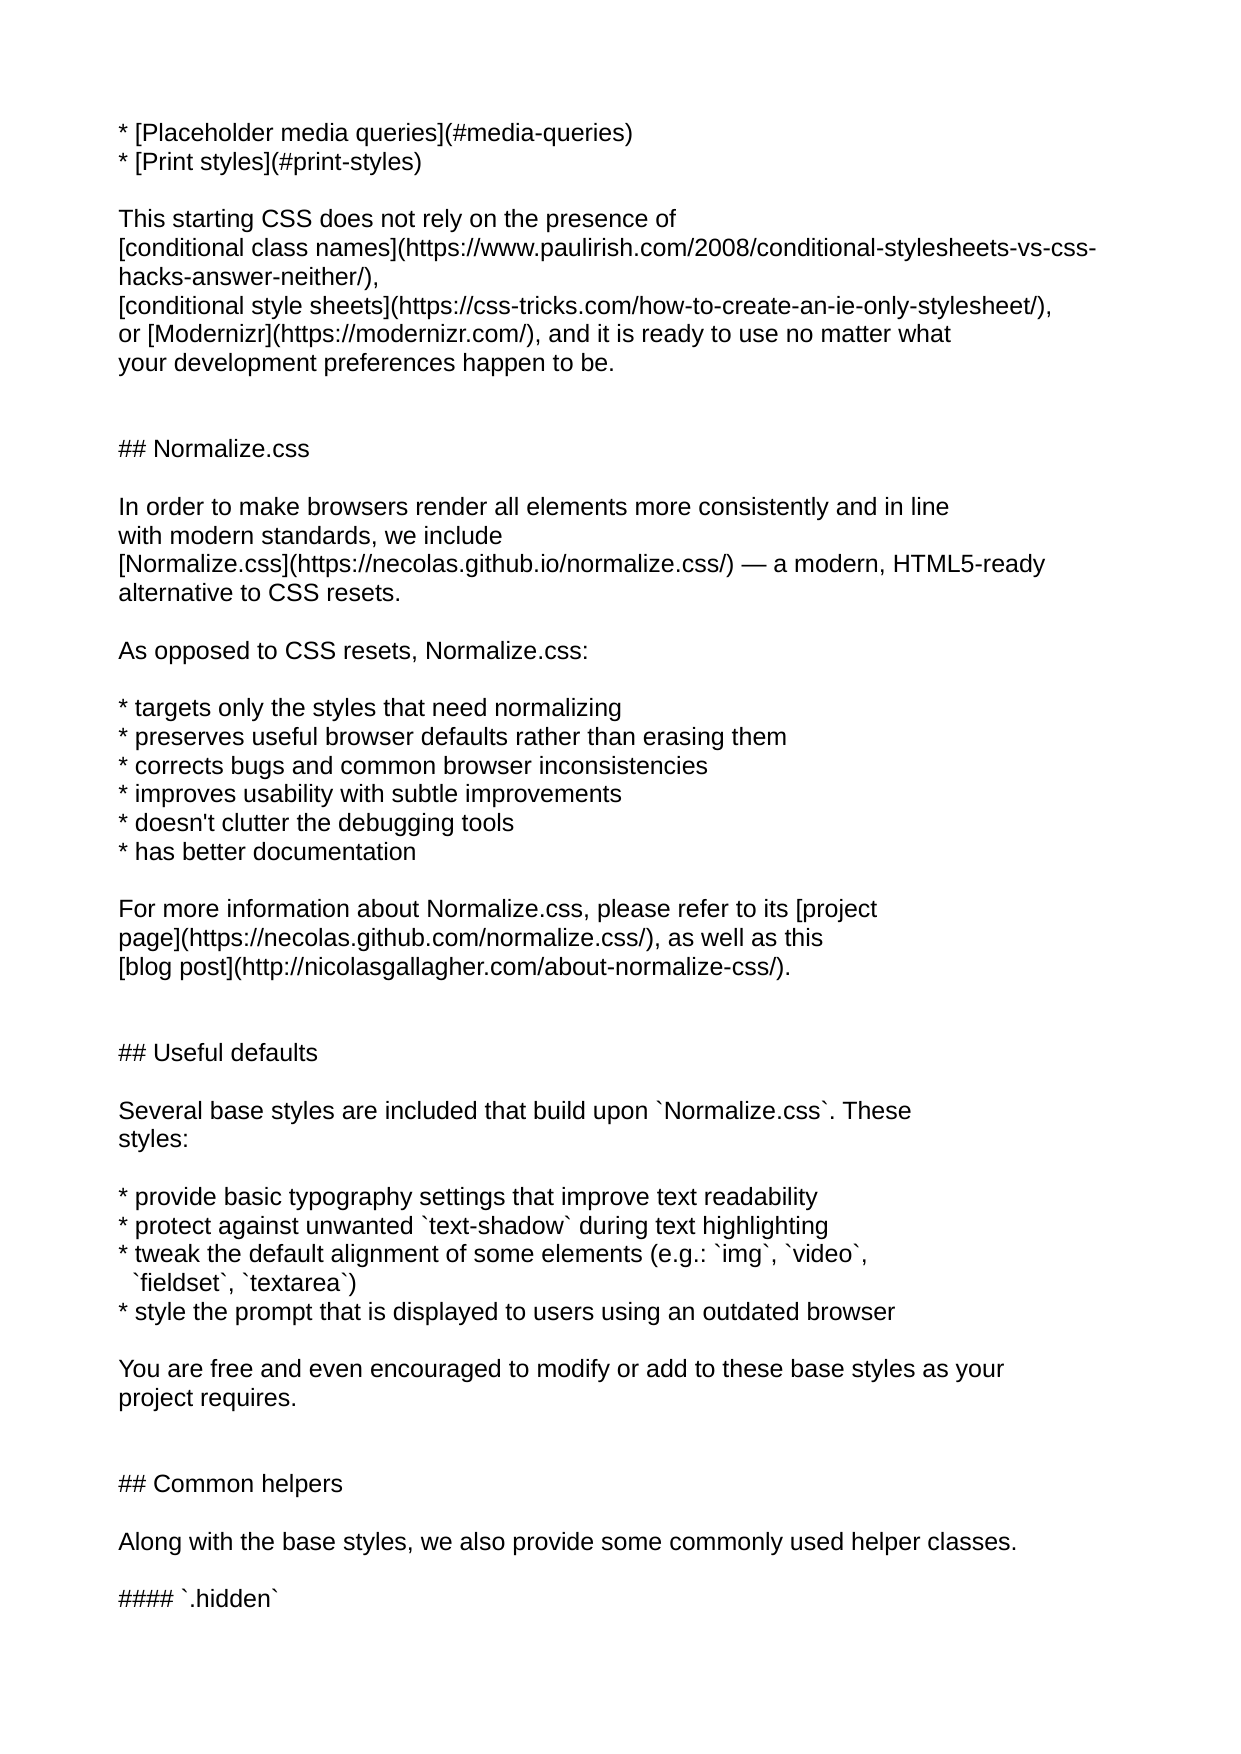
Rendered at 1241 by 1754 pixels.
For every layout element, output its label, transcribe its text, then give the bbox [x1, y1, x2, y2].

text * [Placeholder media queries](#media-queries) * [Print styles](#print-styles) This starting CSS does not rely on the presence of [conditional class names](https://www.paulirish.com/2008/conditional-stylesheets-vs-css-hacks-answer-neither/), [conditional style sheets](https://css-tricks.com/how-to-create-an-ie-only-stylesheet/), or [Modernizr](https://modernizr.com/), and it is ready to use no matter what your development preferences happen to be. ## Normalize.css In order to make browsers render all elements more consistently and in line with modern standards, we include [Normalize.css](https://necolas.github.io/normalize.css/) — a modern, HTML5-ready alternative to CSS resets. As opposed to CSS resets, Normalize.css: * targets only the styles that need normalizing * preserves useful browser defaults rather than erasing them * corrects bugs and common browser inconsistencies * improves usability with subtle improvements * doesn't clutter the debugging tools * has better documentation For more information about Normalize.css, please refer to its [project page](https://necolas.github.com/normalize.css/), as well as this [blog post](http://nicolasgallagher.com/about-normalize-css/). ## Useful defaults Several base styles are included that build upon `Normalize.css`. These styles: * provide basic typography settings that improve text readability * protect against unwanted `text-shadow` during text highlighting * tweak the default alignment of some elements (e.g.: `img`, `video`, `fieldset`, `textarea`) * style the prompt that is displayed to users using an outdated browser You are free and even encouraged to modify or add to these base styles as your project requires. ## Common helpers Along with the base styles, we also provide some commonly used helper classes. #### `.hidden` [118, 118, 1122, 1613]
